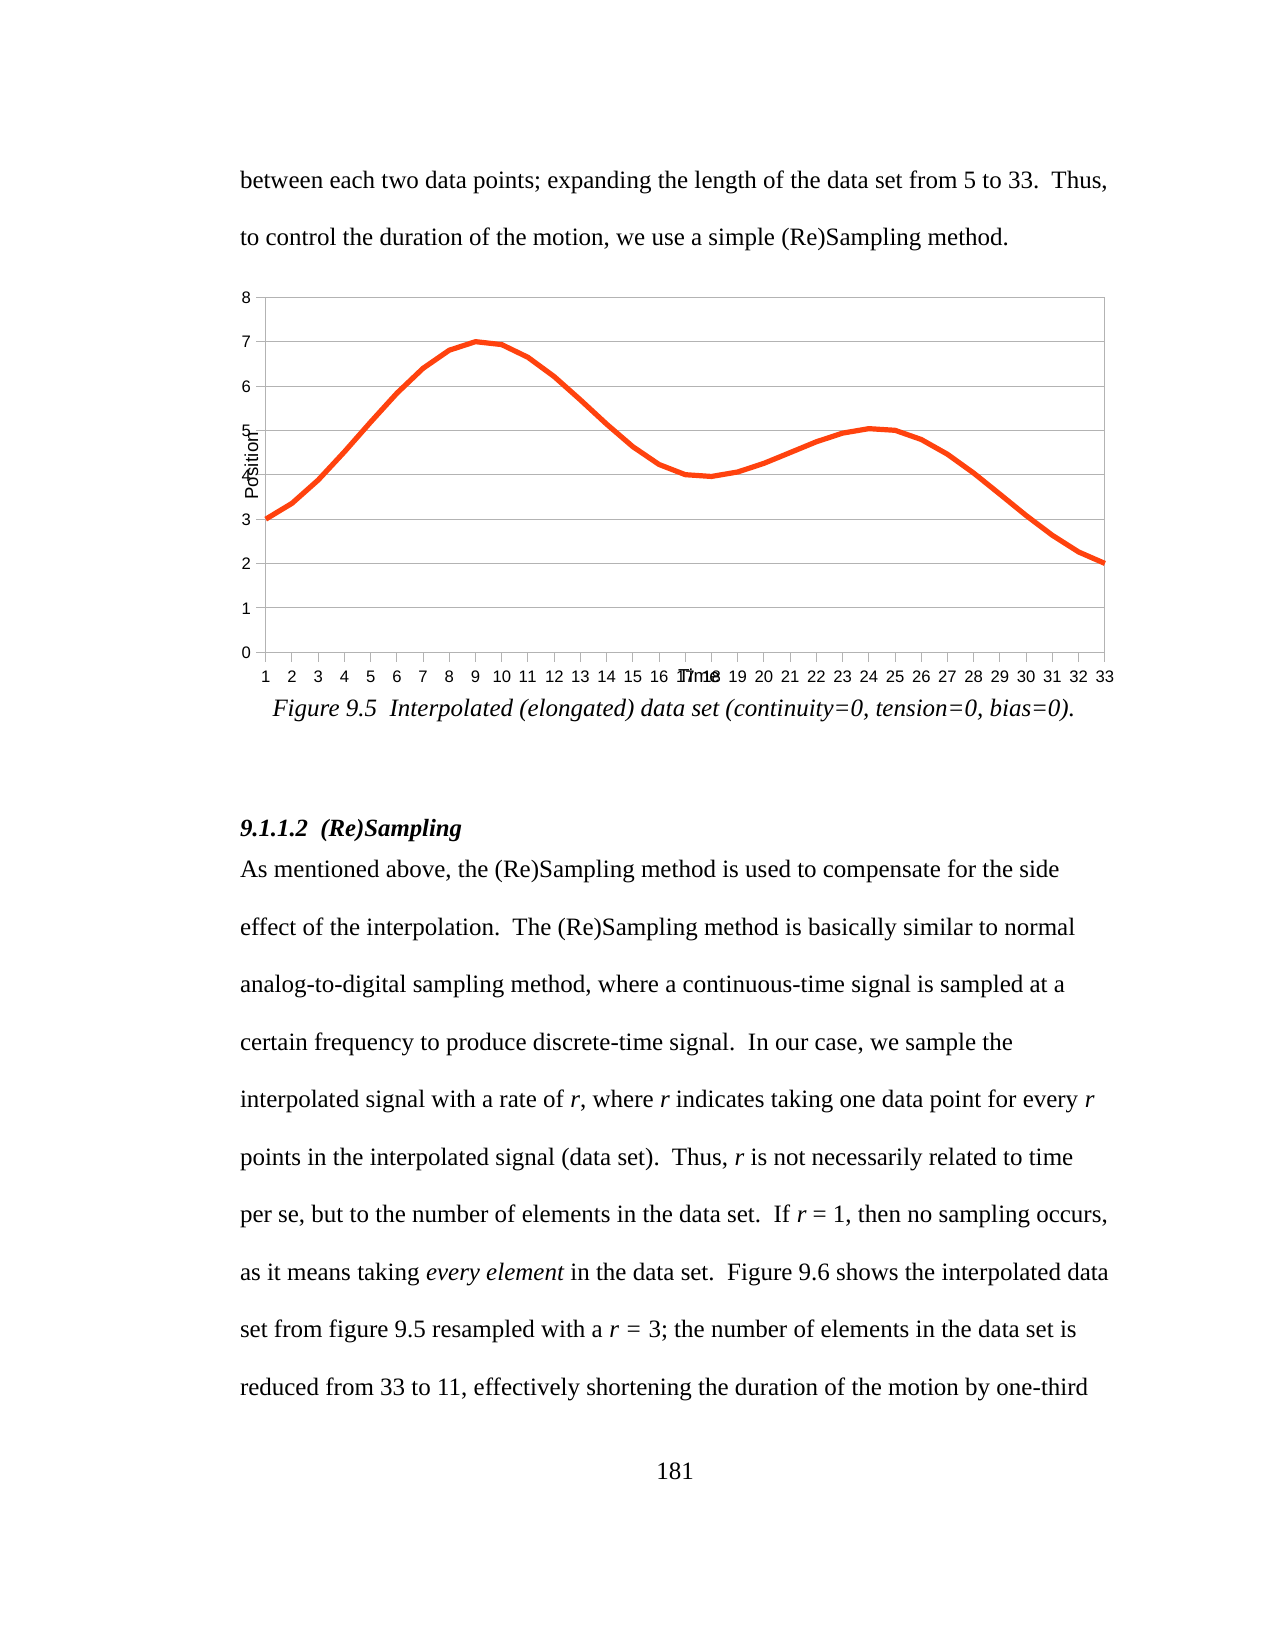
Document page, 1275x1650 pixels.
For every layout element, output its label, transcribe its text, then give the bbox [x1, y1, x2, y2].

subtitle 9.1.1.2 (Re)Sampling [240, 813, 1110, 842]
text between each two data points; expanding the length of the data set from 5 to 33. Thus, to control the duration of the motion, we use a simple (Re)Sampling method. [240, 165, 1110, 251]
text As mentioned above, the (Re)Sampling method is used to compensate for the side effect of the interpolation. The (Re)Sampling method is basically similar to normal analog-to-digital sampling method, where a continuous-time signal is sampled at a certain frequency to produce discrete-time signal. In our case, we sample the interpolated signal with a rate of r, where r indicates taking one data point for every r points in the interpolated signal (data set). Thus, r is not necessarily related to time per se, but to the number of elements in the data set. If r = 1, then no sampling occurs, as it means taking every element in the data set. Figure 9.6 shows the interpolated data set from figure 9.5 resampled with a r = 3; the number of elements in the data set is reduced from 33 to 11, effectively shortening the duration of the motion by one-third [240, 854, 1110, 1401]
text Figure 9.5 Interpolated (elongated) data set (continuity=0, tension=0, bias=0). [240, 691, 1110, 722]
